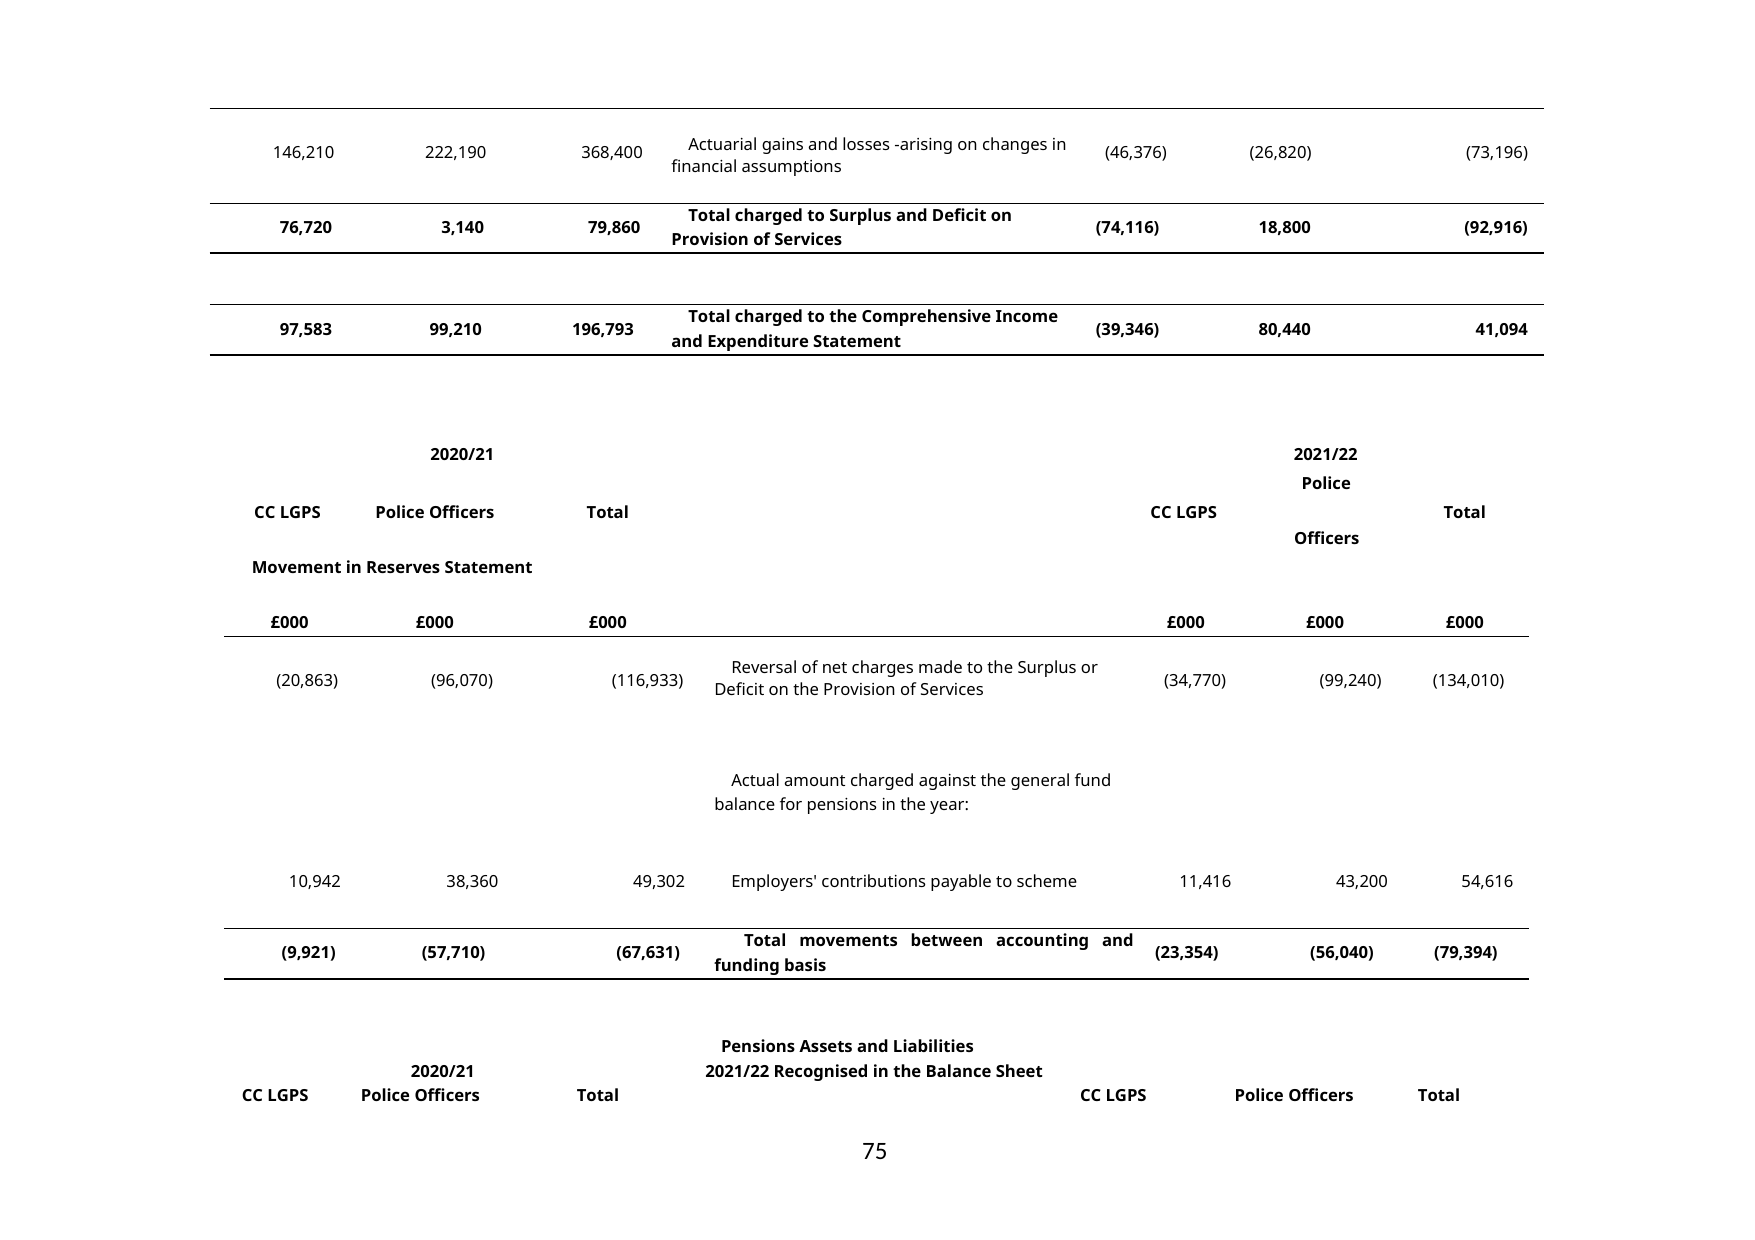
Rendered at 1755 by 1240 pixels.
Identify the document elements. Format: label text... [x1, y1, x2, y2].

table_cell Actuarial gains and losses -arising on changes in financial assumptions [671, 109, 1096, 202]
text 2020/21 2021/22 Recognised in the Balance Sheet [411, 1059, 1452, 1082]
table_cell 222,190 [405, 109, 559, 202]
table_cell 54,616 [1433, 835, 1528, 928]
table_cell 10,942 [224, 835, 413, 928]
table_cell (57,710) [413, 929, 586, 978]
table_cell (79,394) [1433, 929, 1528, 978]
table_cell 41,094 [1415, 305, 1544, 354]
text CC LGPS Police Officers Total CC LGPS Total [75, 497, 1680, 524]
table_cell (67,631) [586, 929, 714, 978]
table_cell Total charged to the Comprehensive Income and Expenditure Statement [671, 305, 1096, 354]
table_cell 99,210 [405, 305, 559, 354]
text £000 £000 £000 £000 £000 £000 [75, 606, 1680, 634]
text Officers [76, 527, 1364, 549]
table_cell [1096, 254, 1239, 304]
table_header Police Officers [361, 1084, 569, 1122]
table_cell 11,416 [1155, 835, 1303, 928]
table_cell (74,116) [1096, 204, 1239, 252]
table_cell [210, 254, 405, 304]
table_cell 79,860 [559, 204, 671, 252]
text 2020/21 2021/22 [75, 438, 1680, 467]
table_header Police Officers [1215, 1084, 1418, 1122]
table_cell 196,793 [559, 305, 671, 354]
table_cell 146,210 [210, 109, 405, 202]
table_header (99,240) [1303, 637, 1433, 835]
table_header Total [1418, 1084, 1544, 1122]
table_header [705, 1084, 1080, 1122]
table_cell (73,196) [1415, 109, 1544, 202]
table_cell 80,440 [1239, 305, 1415, 354]
table_header (96,070) [413, 637, 586, 835]
table_cell (39,346) [1096, 305, 1239, 354]
table_cell [1239, 254, 1415, 304]
text Movement in Reserves Statement [75, 551, 1680, 579]
table_cell (23,354) [1155, 929, 1303, 978]
table_header (116,933) [586, 637, 714, 835]
table_cell 43,200 [1303, 835, 1433, 928]
table_cell [1415, 254, 1544, 304]
table_cell 3,140 [405, 204, 559, 252]
table_header Total [570, 1084, 705, 1122]
table_cell Total movements between accounting and funding basis [714, 929, 1155, 978]
table_cell 49,302 [586, 835, 714, 928]
table_header CC LGPS [209, 1084, 361, 1122]
table_header (134,010) [1433, 637, 1528, 835]
table_cell (9,921) [224, 929, 413, 978]
table_header (20,863) [224, 637, 413, 835]
table_cell (92,916) [1415, 204, 1544, 252]
table_cell (26,820) [1239, 109, 1415, 202]
table_cell 368,400 [559, 109, 671, 202]
table_cell 18,800 [1239, 204, 1415, 252]
table_cell 76,720 [210, 204, 405, 252]
table_cell 38,360 [413, 835, 586, 928]
table_cell [559, 254, 671, 304]
table_cell (46,376) [1096, 109, 1239, 202]
table_cell Total charged to Surplus and Deficit on Provision of Services [671, 204, 1096, 252]
text Police [76, 472, 1355, 495]
table_cell [671, 254, 1096, 304]
table_cell 97,583 [210, 305, 405, 354]
table_header (34,770) [1155, 637, 1303, 835]
table_cell [405, 254, 559, 304]
table_header CC LGPS [1080, 1084, 1215, 1122]
table_header Reversal of net charges made to the Surplus or Deficit on the Provision of Services Actual amount charged against the general fund balance for pensions in the year: [714, 637, 1155, 835]
table_cell (56,040) [1303, 929, 1433, 978]
text Pensions Assets and Liabilities [334, 1035, 1365, 1058]
table_cell Employers' contributions payable to scheme [714, 835, 1155, 928]
